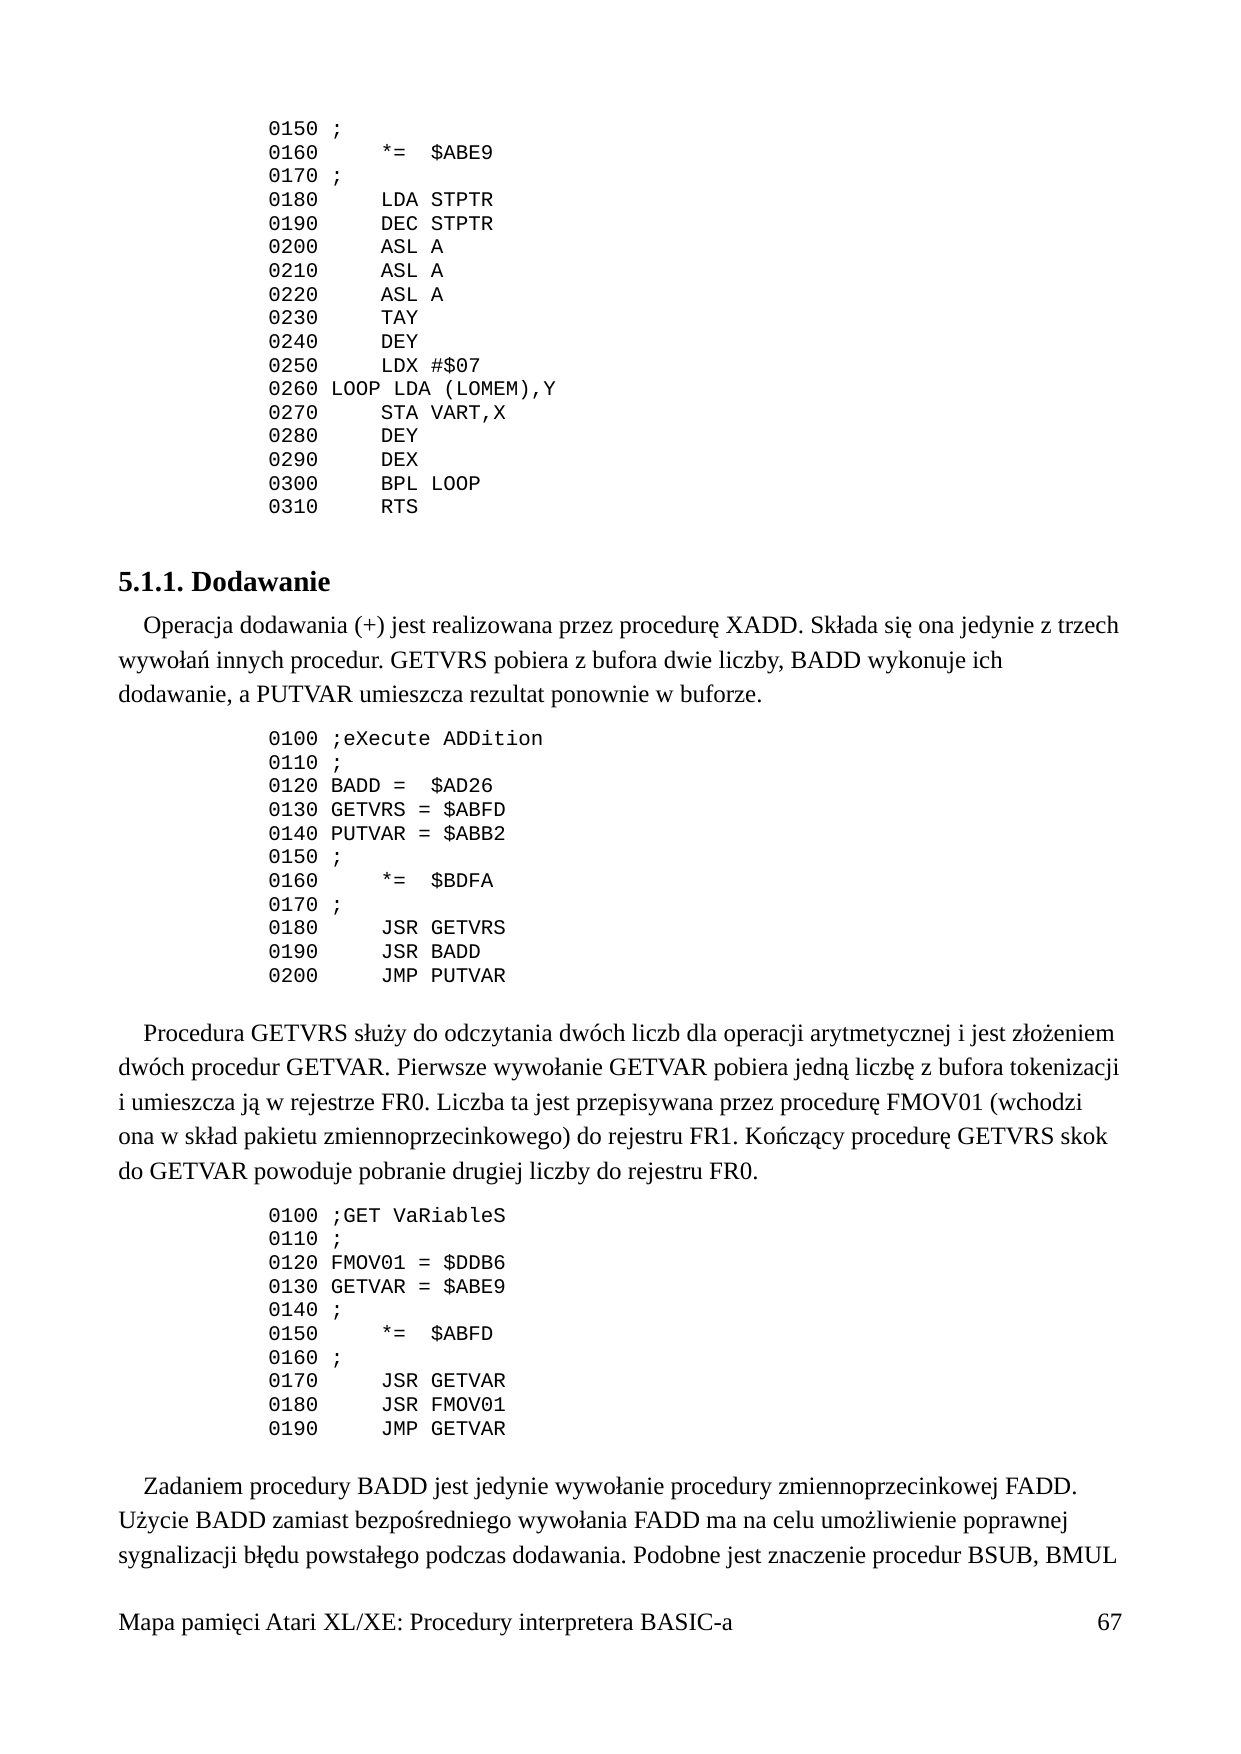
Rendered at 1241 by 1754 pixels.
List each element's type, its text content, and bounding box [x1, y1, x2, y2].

text 0170 ; [118, 165, 1122, 189]
text 0190 DEC STPTR [118, 213, 1122, 236]
text 0190 JSR BADD [118, 941, 1122, 965]
subtitle 5.1.1. Dodawanie [118, 564, 1122, 598]
text 0170 JSR GETVAR [118, 1370, 1122, 1394]
text 0150 ; [118, 118, 1122, 142]
text 0190 JMP GETVAR [118, 1418, 1122, 1441]
text 0250 LDX #$07 [118, 354, 1122, 378]
text 0200 ASL A [118, 236, 1122, 260]
text 0240 DEY [118, 331, 1122, 354]
text 0100 ;eXecute ADDition [118, 728, 1122, 752]
text 0180 LDA STPTR [118, 189, 1122, 213]
text 0270 STA VART,X [118, 402, 1122, 426]
text 0100 ;GET VaRiableS [118, 1205, 1122, 1228]
text 0310 RTS [118, 496, 1122, 520]
text Procedura GETVRS służy do odczytania dwóch liczb dla operacji arytmetycznej i jest złożeniem dwóch procedur GETVAR. Pierwsze wywołanie GETVAR pobiera jedną liczbę z bufora tokenizacji i umieszcza ją w rejestrze FR0. Liczba ta jest przepisywana przez procedurę FMOV01 (wchodzi ona w skład pakietu zmiennoprzecinkowego) do rejestru FR1. Kończący procedurę GETVRS skok do GETVAR powoduje pobranie drugiej liczby do rejestru FR0. [118, 1018, 1122, 1184]
text 0110 ; [118, 752, 1122, 776]
text 0210 ASL A [118, 260, 1122, 284]
text 0230 TAY [118, 307, 1122, 331]
text 0120 FMOV01 = $DDB6 [118, 1252, 1122, 1276]
text 0180 JSR FMOV01 [118, 1394, 1122, 1418]
text 0200 JMP PUTVAR [118, 965, 1122, 988]
text 0140 ; [118, 1299, 1122, 1323]
text 0110 ; [118, 1228, 1122, 1252]
text 0160 *= $BDFA [118, 870, 1122, 894]
text 0130 GETVAR = $ABE9 [118, 1276, 1122, 1299]
text 0280 DEY [118, 426, 1122, 449]
text 0160 *= $ABE9 [118, 142, 1122, 165]
text 0260 LOOP LDA (LOMEM),Y [118, 378, 1122, 402]
text 0150 ; [118, 846, 1122, 870]
text 0290 DEX [118, 449, 1122, 473]
text 0300 BPL LOOP [118, 473, 1122, 496]
text 0120 BADD = $AD26 [118, 776, 1122, 799]
text 0150 *= $ABFD [118, 1323, 1122, 1347]
text 0170 ; [118, 894, 1122, 917]
text 0220 ASL A [118, 284, 1122, 307]
text 0130 GETVRS = $ABFD [118, 799, 1122, 823]
text Operacja dodawania (+) jest realizowana przez procedurę XADD. Składa się ona jedynie z trzech wywołań innych procedur. GETVRS pobiera z bufora dwie liczby, BADD wykonuje ich dodawanie, a PUTVAR umieszcza rezultat ponownie w buforze. [118, 610, 1122, 708]
text 0180 JSR GETVRS [118, 917, 1122, 941]
text 0140 PUTVAR = $ABB2 [118, 823, 1122, 846]
text 0160 ; [118, 1347, 1122, 1370]
text Zadaniem procedury BADD jest jedynie wywołanie procedury zmiennoprzecinkowej FADD. Użycie BADD zamiast bezpośredniego wywołania FADD ma na celu umożliwienie poprawnej sygnalizacji błędu powstałego podczas dodawania. Podobne jest znaczenie procedur BSUB, BMUL [118, 1471, 1122, 1568]
